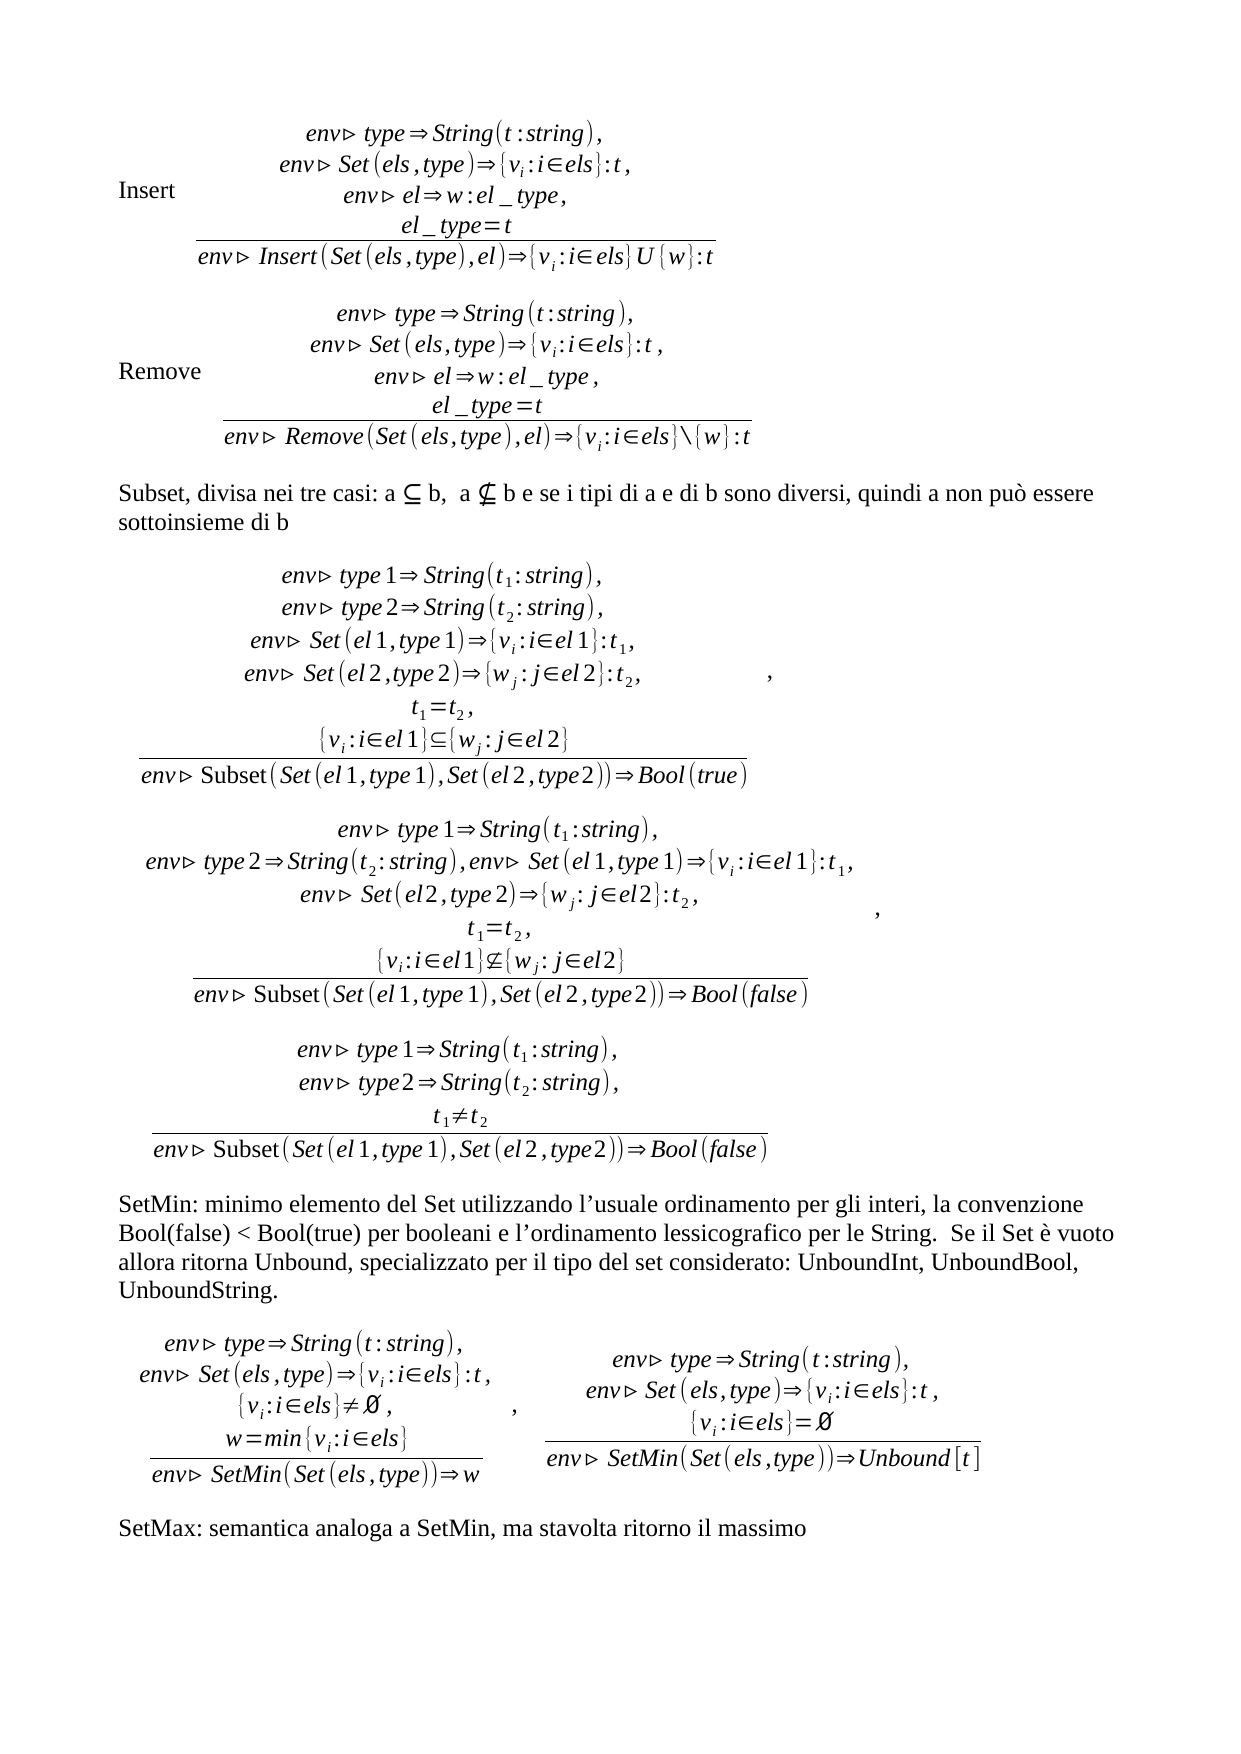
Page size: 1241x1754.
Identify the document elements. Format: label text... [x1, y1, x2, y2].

text Remove [118, 298, 1122, 454]
text , [118, 813, 1122, 1010]
text , [118, 1328, 1122, 1490]
text Subset, divisa nei tre casi: a ⊆ b, a ⊈ b e se i tipi di a e di b sono diversi, quindi a non può essere sottoinsieme di b [118, 478, 1122, 536]
text Insert [118, 118, 1122, 274]
text SetMin: minimo elemento del Set utilizzando l’usuale ordinamento per gli interi, la convenzione Bool(false) < Bool(true) per booleani e l’ordinamento lessicografico per le String. Se il Set è vuoto allora ritorna Unbound, specializzato per il tipo del set considerato: UnboundInt, UnboundBool, UnboundString. [118, 1189, 1122, 1304]
text SetMax: semantica analoga a SetMin, ma stavolta ritorno il massimo [118, 1513, 1122, 1542]
text , [118, 559, 1122, 790]
